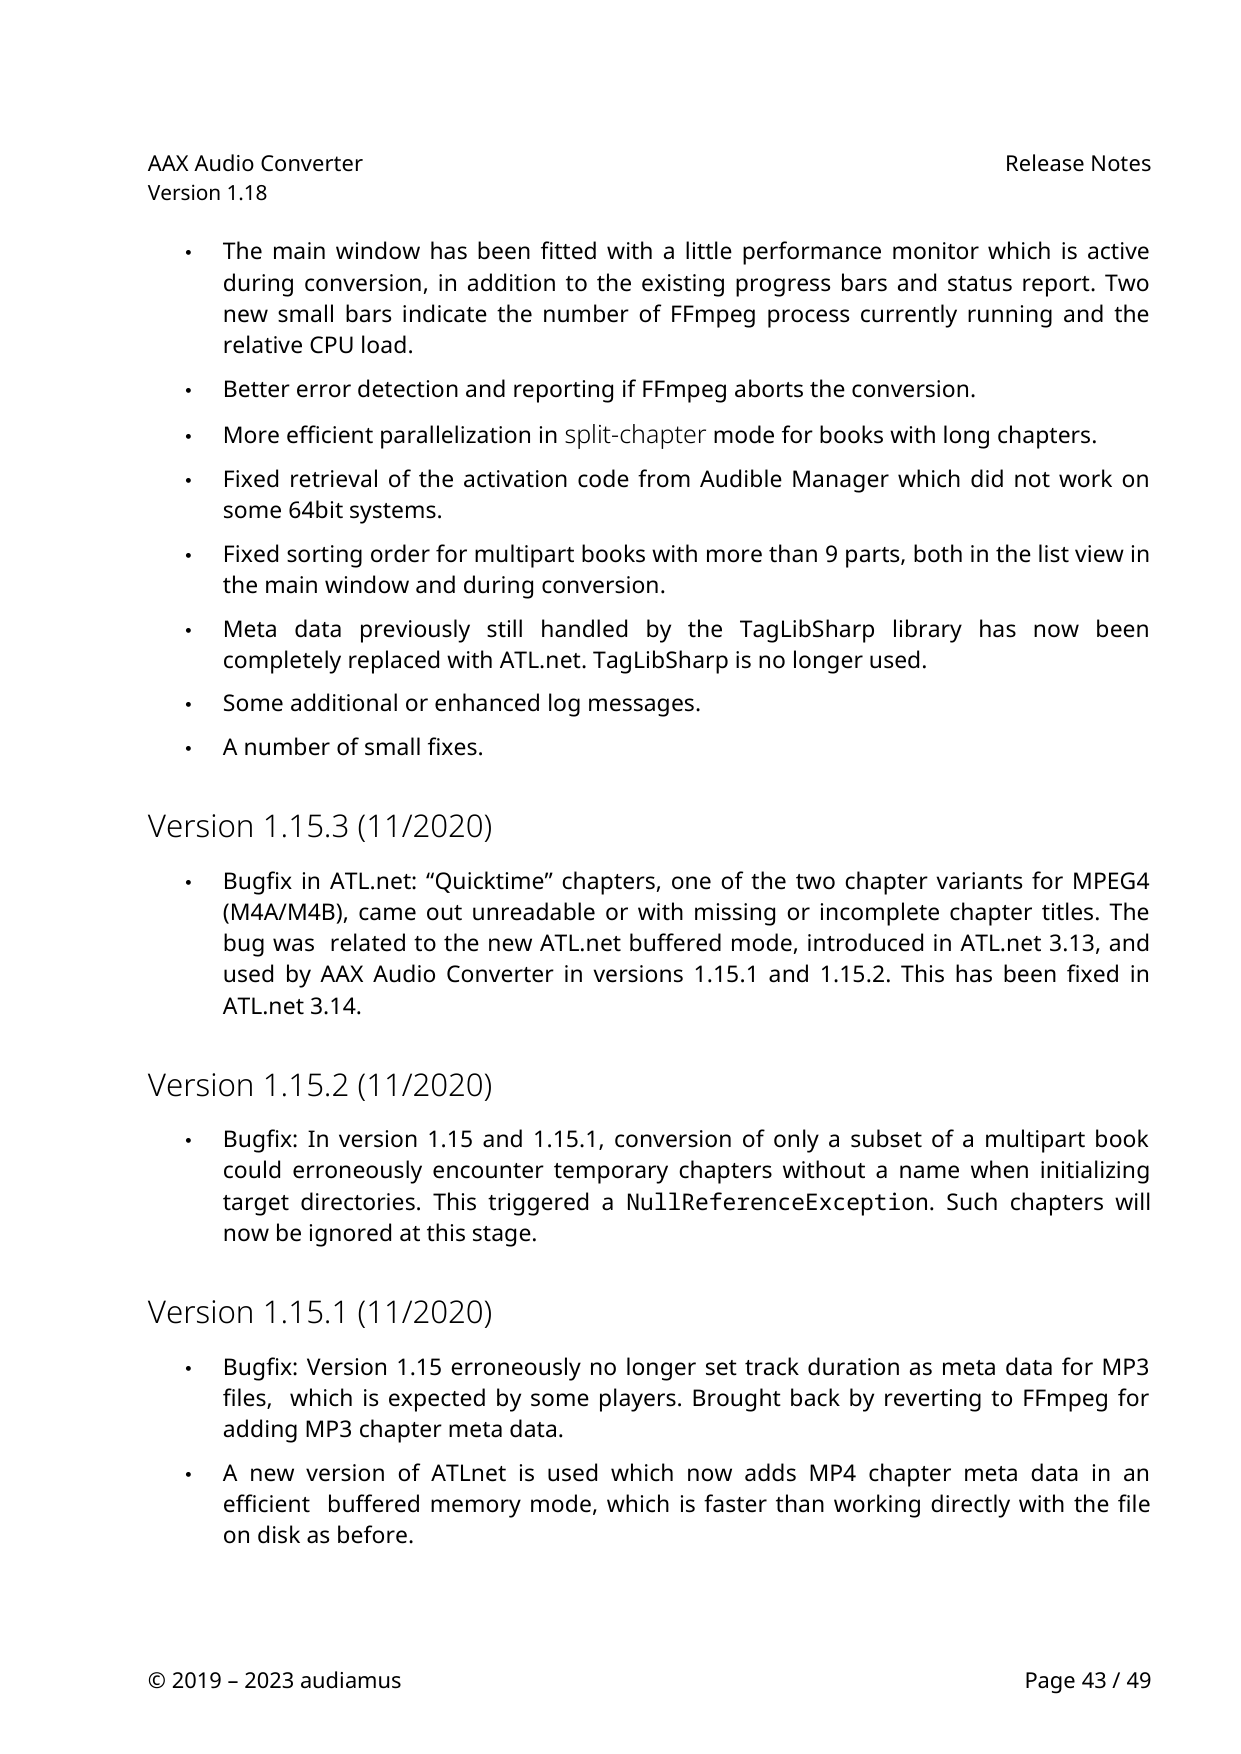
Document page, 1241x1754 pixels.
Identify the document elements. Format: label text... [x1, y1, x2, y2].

list Bugfix: In version 1.15 and 1.15.1, conversion of only a subset of a multipart book could erroneously encounter temporary chapters without a name when initializing target directories. This triggered a NullReferenceException. Such chapters will now be ignored at this stage. [185, 1123, 1152, 1248]
list A number of small fixes. [185, 731, 1152, 762]
list Bugfix in ATL.net: “Quicktime” chapters, one of the two chapter variants for MPEG4 (M4A/M4B), came out unreadable or with missing or incomplete chapter titles. The bug was related to the new ATL.net buffered mode, introduced in ATL.net 3.13, and used by AAX Audio Converter in versions 1.15.1 and 1.15.2. This has been fixed in ATL.net 3.14. [185, 864, 1152, 1021]
list Meta data previously still handled by the TagLibSharp library has now been completely replaced with ATL.net. TagLibSharp is no longer used. [185, 612, 1152, 675]
list The main window has been fitted with a little performance monitor which is active during conversion, in addition to the existing progress bars and status report. Two new small bars indicate the number of FFmpeg process currently running and the relative CPU load. [185, 235, 1152, 360]
subtitle Version 1.15.2 (11/2020) [148, 1063, 1152, 1105]
list Fixed sorting order for multipart books with more than 9 parts, both in the list view in the main window and during conversion. [185, 538, 1152, 600]
subtitle Version 1.15.1 (11/2020) [148, 1290, 1152, 1333]
list Fixed retrieval of the activation code from Audible Manager which did not work on some 64bit systems. [185, 463, 1152, 525]
list A new version of ATLnet is used which now adds MP4 chapter meta data in an efficient buffered memory mode, which is faster than working directly with the file on disk as before. [185, 1457, 1152, 1550]
list More efficient parallelization in split-chapter mode for books with long chapters. [185, 416, 1152, 450]
subtitle Version 1.15.3 (11/2020) [148, 804, 1152, 847]
list Better error detection and reporting if FFmpeg aborts the conversion. [185, 373, 1152, 404]
list Bugfix: Version 1.15 erroneously no longer set track duration as meta data for MP3 files, which is expected by some players. Brought back by reverting to FFmpeg for adding MP3 chapter meta data. [185, 1350, 1152, 1444]
list Some additional or enhanced log messages. [185, 687, 1152, 719]
